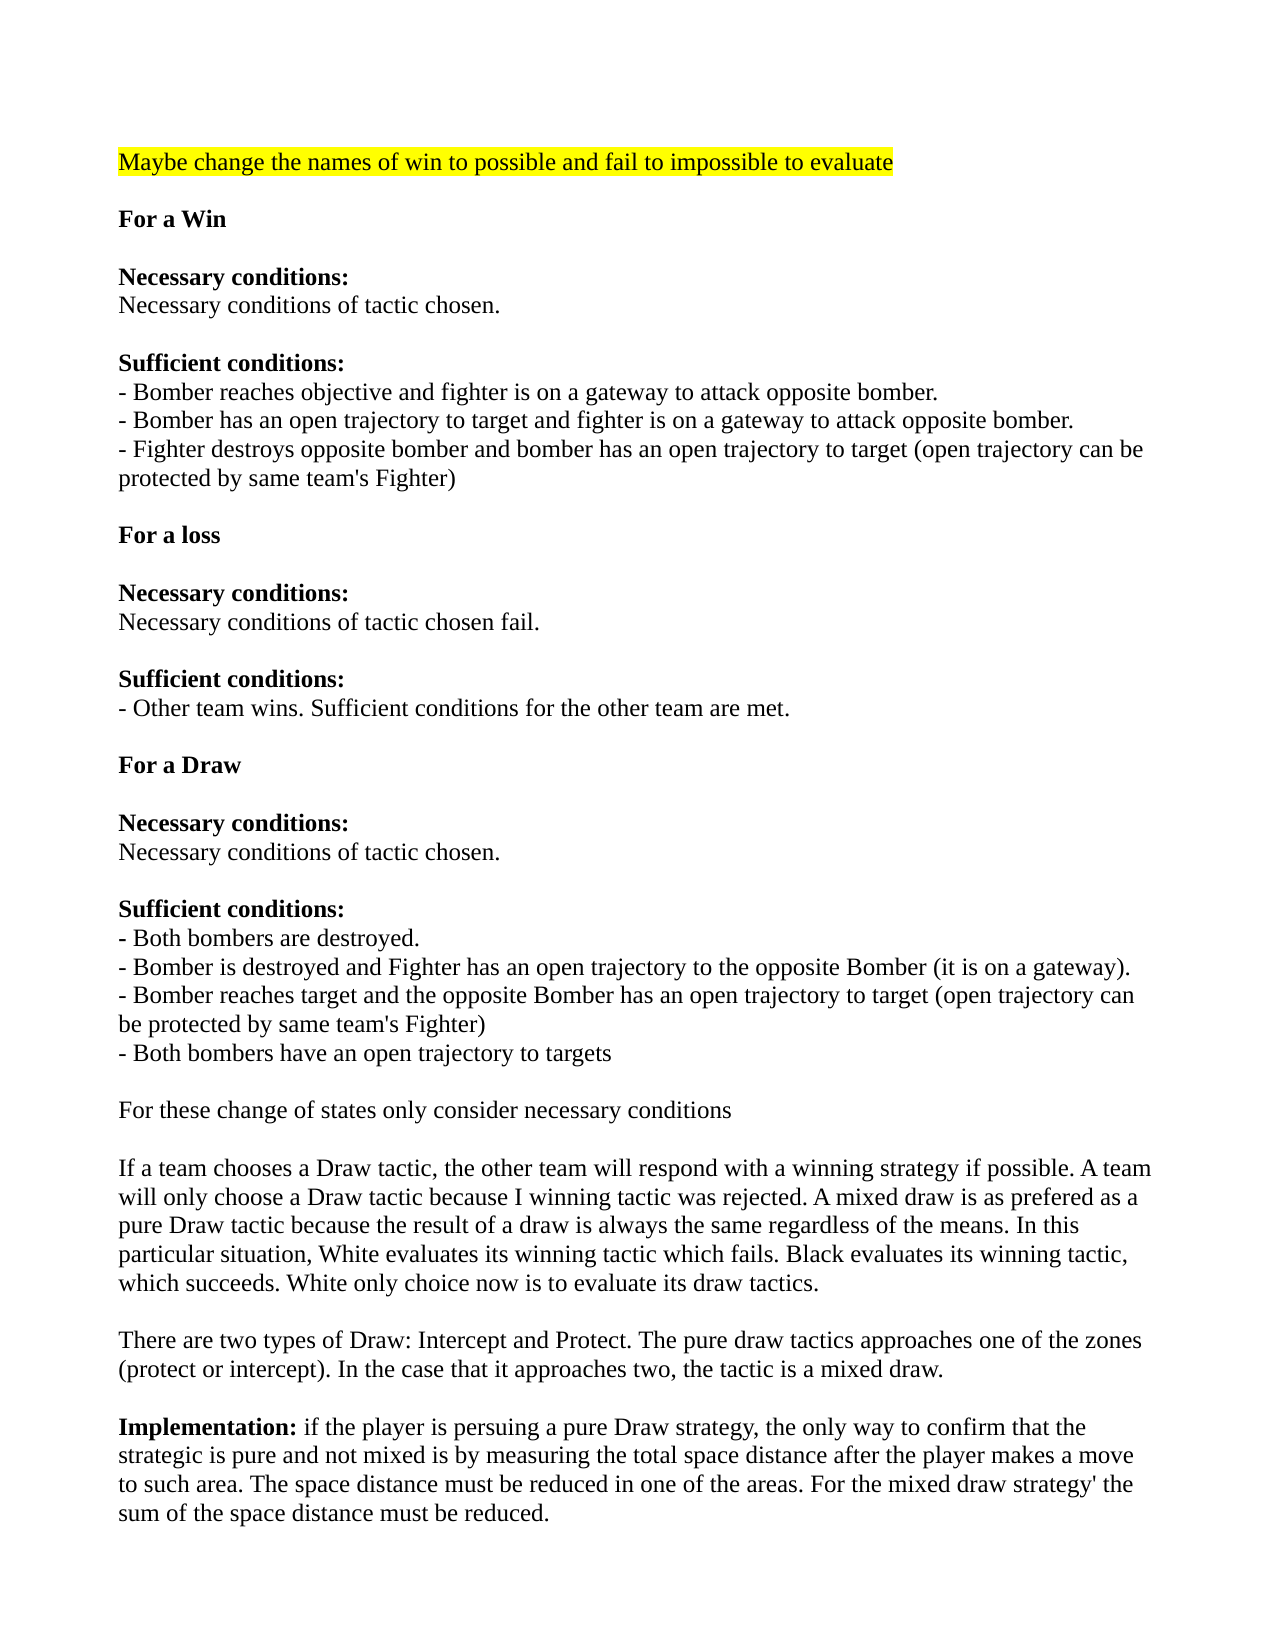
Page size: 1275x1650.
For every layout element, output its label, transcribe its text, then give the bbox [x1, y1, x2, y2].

text Implementation: if the player is persuing a pure Draw strategy, the only way to confirm that the strategic is pure and not mixed is by measuring the total space distance after the player makes a move to such area. The space distance must be reduced in one of the areas. For the mixed draw strategy' the sum of the space distance must be reduced. [118, 1412, 1157, 1527]
text - Bomber has an open trajectory to target and fighter is on a gateway to attack opposite bomber. [118, 406, 1157, 434]
text - Fighter destroys opposite bomber and bomber has an open trajectory to target (open trajectory can be protected by same team's Fighter) [118, 434, 1157, 492]
text If a team chooses a Draw tactic, the other team will respond with a winning strategy if possible. A team will only choose a Draw tactic because I winning tactic was rejected. A mixed draw is as prefered as a pure Draw tactic because the result of a draw is always the same regardless of the means. In this particular situation, White evaluates its winning tactic which fails. Black evaluates its winning tactic, which succeeds. White only choice now is to evaluate its draw tactics. [118, 1153, 1157, 1297]
text For these change of states only consider necessary conditions [118, 1096, 1157, 1124]
text - Other team wins. Sufficient conditions for the other team are met. [118, 693, 1157, 722]
text For a Win [118, 204, 1157, 233]
text - Bomber reaches target and the opposite Bomber has an open trajectory to target (open trajectory can be protected by same team's Fighter) [118, 981, 1157, 1038]
text Necessary conditions: [118, 808, 1157, 837]
text Sufficient conditions: [118, 894, 1157, 923]
text - Bomber reaches objective and fighter is on a gateway to attack opposite bomber. [118, 377, 1157, 406]
text For a Draw [118, 751, 1157, 779]
text - Bomber is destroyed and Fighter has an open trajectory to the opposite Bomber (it is on a gateway). [118, 952, 1157, 981]
text Necessary conditions: [118, 578, 1157, 607]
text Necessary conditions: [118, 262, 1157, 291]
text - Both bombers have an open trajectory to targets [118, 1038, 1157, 1067]
text Necessary conditions of tactic chosen. [118, 837, 1157, 866]
text Sufficient conditions: [118, 664, 1157, 693]
text Necessary conditions of tactic chosen fail. [118, 607, 1157, 636]
text For a loss [118, 521, 1157, 549]
text Maybe change the names of win to possible and fail to impossible to evaluate [118, 147, 1157, 176]
text There are two types of Draw: Intercept and Protect. The pure draw tactics approaches one of the zones (protect or intercept). In the case that it approaches two, the tactic is a mixed draw. [118, 1326, 1157, 1383]
text Sufficient conditions: [118, 348, 1157, 377]
text Necessary conditions of tactic chosen. [118, 291, 1157, 319]
text - Both bombers are destroyed. [118, 923, 1157, 952]
